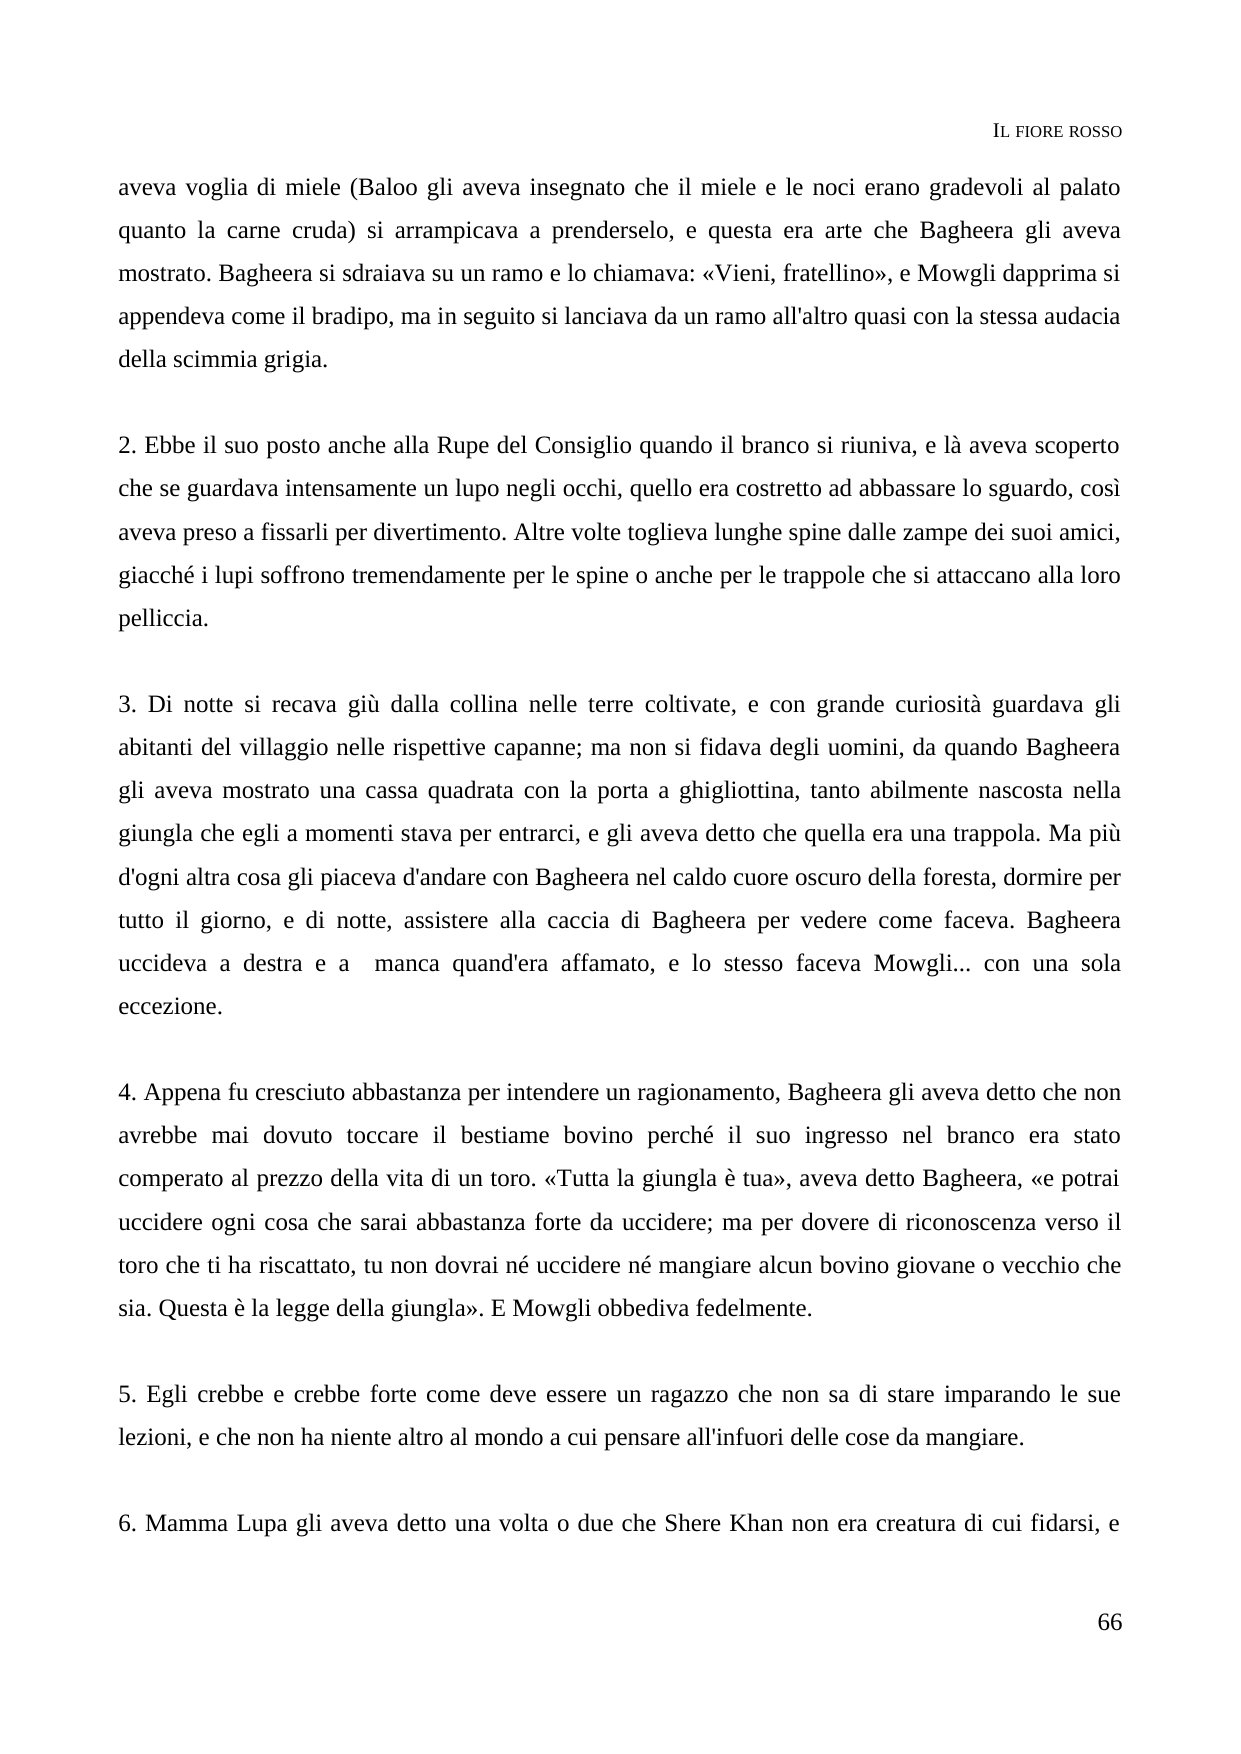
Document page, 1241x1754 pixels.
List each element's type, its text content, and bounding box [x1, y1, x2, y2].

text 2. Ebbe il suo posto anche alla Rupe del Consiglio quando il branco si riuniva, e là aveva scoperto che se guardava intensamente un lupo negli occhi, quello era costretto ad abbassare lo sguardo, così aveva preso a fissarli per divertimento. Altre volte toglieva lunghe spine dalle zampe dei suoi amici, giacché i lupi soffrono tremendamente per le spine o anche per le trappole che si attaccano alla loro pelliccia. [118, 430, 1122, 632]
text 3. Di notte si recava giù dalla collina nelle terre coltivate, e con grande curiosità guardava gli abitanti del villaggio nelle rispettive capanne; ma non si fidava degli uomini, da quando Bagheera gli aveva mostrato una cassa quadrata con la porta a ghigliottina, tanto abilmente nascosta nella giungla che egli a momenti stava per entrarci, e gli aveva detto che quella era una trappola. Ma più d'ogni altra cosa gli piaceva d'andare con Bagheera nel caldo cuore oscuro della foresta, dormire per tutto il giorno, e di notte, assistere alla caccia di Bagheera per vedere come faceva. Bagheera uccideva a destra e a manca quand'era affamato, e lo stesso faceva Mowgli... con una sola eccezione. [118, 689, 1122, 1020]
text 4. Appena fu cresciuto abbastanza per intendere un ragionamento, Bagheera gli aveva detto che non avrebbe mai dovuto toccare il bestiame bovino perché il suo ingresso nel branco era stato comperato al prezzo della vita di un toro. «Tutta la giungla è tua», aveva detto Bagheera, «e potrai uccidere ogni cosa che sarai abbastanza forte da uccidere; ma per dovere di riconoscenza verso il toro che ti ha riscattato, tu non dovrai né uccidere né mangiare alcun bovino giovane o vecchio che sia. Questa è la legge della giungla». E Mowgli obbediva fedelmente. [118, 1077, 1122, 1322]
text aveva voglia di miele (Baloo gli aveva insegnato che il miele e le noci erano gradevoli al palato quanto la carne cruda) si arrampicava a prenderselo, e questa era arte che Bagheera gli aveva mostrato. Bagheera si sdraiava su un ramo e lo chiamava: «Vieni, fratellino», e Mowgli dapprima si appendeva come il bradipo, ma in seguito si lanciava da un ramo all'altro quasi con la stessa audacia della scimmia grigia. [118, 172, 1122, 373]
text 5. Egli crebbe e crebbe forte come deve essere un ragazzo che non sa di stare imparando le sue lezioni, e che non ha niente altro al mondo a cui pensare all'infuori delle cose da mangiare. [118, 1379, 1122, 1451]
text 6. Mamma Lupa gli aveva detto una volta o due che Shere Khan non era creatura di cui fidarsi, e [118, 1508, 1122, 1537]
